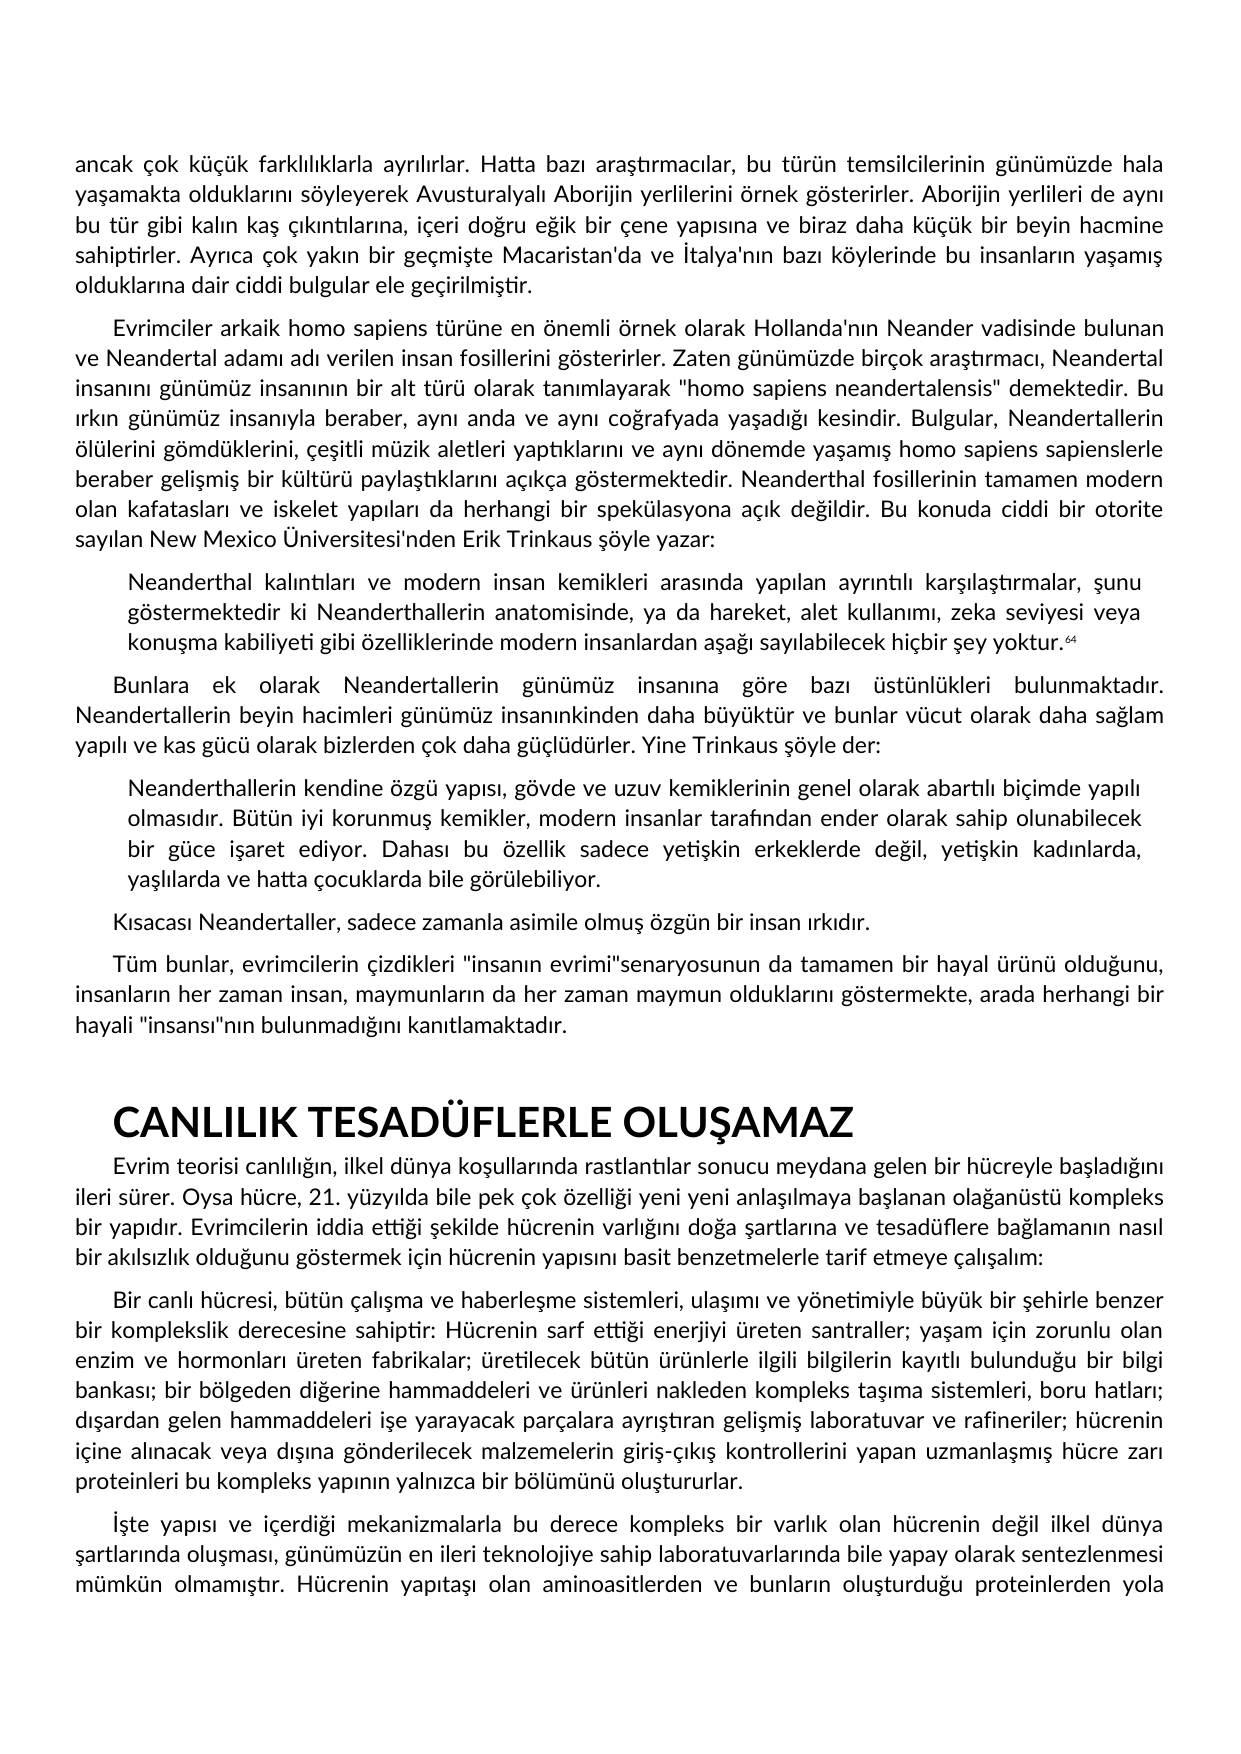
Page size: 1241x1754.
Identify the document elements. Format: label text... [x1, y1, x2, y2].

text Bunlara ek olarak Neandertallerin günümüz insanına göre bazı üstünlükleri bulunmaktadır. Neandertallerin beyin hacimleri günümüz insanınkinden daha büyüktür ve bunlar vücut olarak daha sağlam yapılı ve kas gücü olarak bizlerden çok daha güçlüdürler. Yine Trinkaus şöyle der: [75, 671, 1165, 759]
text Bir canlı hücresi, bütün çalışma ve haberleşme sistemleri, ulaşımı ve yönetimiyle büyük bir şehirle benzer bir komplekslik derecesine sahiptir: Hücrenin sarf ettiği enerjiyi üreten santraller; yaşam için zorunlu olan enzim ve hormonları üreten fabrikalar; üretilecek bütün ürünlerle ilgili bilgilerin kayıtlı bulunduğu bir bilgi bankası; bir bölgeden diğerine hammaddeleri ve ürünleri nakleden kompleks taşıma sistemleri, boru hatları; dışardan gelen hammaddeleri işe yarayacak parçalara ayrıştıran gelişmiş laboratuvar ve rafineriler; hücrenin içine alınacak veya dışına gönderilecek malzemelerin giriş-çıkış kontrollerini yapan uzmanlaşmış hücre zarı proteinleri bu kompleks yapının yalnızca bir bölümünü oluştururlar. [75, 1285, 1165, 1494]
text ancak çok küçük farklılıklarla ayrılırlar. Hatta bazı araştırmacılar, bu türün temsilcilerinin günümüzde hala yaşamakta olduklarını söyleyerek Avusturalyalı Aborijin yerlilerini örnek gösterirler. Aborijin yerlileri de aynı bu tür gibi kalın kaş çıkıntılarına, içeri doğru eğik bir çene yapısına ve biraz daha küçük bir beyin hacmine sahiptirler. Ayrıca çok yakın bir geçmişte Macaristan'da ve İtalya'nın bazı köylerinde bu insanların yaşamış olduklarına dair ciddi bulgular ele geçirilmiştir. [75, 150, 1165, 298]
text Tüm bunlar, evrimcilerin çizdikleri "insanın evrimi"senaryosunun da tamamen bir hayal ürünü olduğunu, insanların her zaman insan, maymunların da her zaman maymun olduklarını göstermekte, arada herhangi bir hayali "insansı"nın bulunmadığını kanıtlamaktadır. [75, 950, 1165, 1038]
text İşte yapısı ve içerdiği mekanizmalarla bu derece kompleks bir varlık olan hücrenin değil ilkel dünya şartlarında oluşması, günümüzün en ileri teknolojiye sahip laboratuvarlarında bile yapay olarak sentezlenmesi mümkün olmamıştır. Hücrenin yapıtaşı olan aminoasitlerden ve bunların oluşturduğu proteinlerden yola [75, 1509, 1165, 1597]
text Kısacası Neandertaller, sadece zamanla asimile olmuş özgün bir insan ırkıdır. [75, 907, 1165, 935]
text Neanderthal kalıntıları ve modern insan kemikleri arasında yapılan ayrıntılı karşılaştırmalar, şunu göstermektedir ki Neanderthallerin anatomisinde, ya da hareket, alet kullanımı, zeka seviyesi veya konuşma kabiliyeti gibi özelliklerinde modern insanlardan aşağı sayılabilecek hiçbir şey yoktur.64 [127, 568, 1143, 656]
subtitle CANLILIK TESADÜFLERLE OLUŞAMAZ [112, 1096, 1165, 1146]
text Neanderthallerin kendine özgü yapısı, gövde ve uzuv kemiklerinin genel olarak abartılı biçimde yapılı olmasıdır. Bütün iyi korunmuş kemikler, modern insanlar tarafından ender olarak sahip olunabilecek bir güce işaret ediyor. Dahası bu özellik sadece yetişkin erkeklerde değil, yetişkin kadınlarda, yaşlılarda ve hatta çocuklarda bile görülebiliyor. [127, 774, 1143, 892]
text Evrim teorisi canlılığın, ilkel dünya koşullarında rastlantılar sonucu meydana gelen bir hücreyle başladığını ileri sürer. Oysa hücre, 21. yüzyılda bile pek çok özelliği yeni yeni anlaşılmaya başlanan olağanüstü kompleks bir yapıdır. Evrimcilerin iddia ettiği şekilde hücrenin varlığını doğa şartlarına ve tesadüflere bağlamanın nasıl bir akılsızlık olduğunu göstermek için hücrenin yapısını basit benzetmelerle tarif etmeye çalışalım: [75, 1152, 1165, 1270]
text Evrimciler arkaik homo sapiens türüne en önemli örnek olarak Hollanda'nın Neander vadisinde bulunan ve Neandertal adamı adı verilen insan fosillerini gösterirler. Zaten günümüzde birçok araştırmacı, Neandertal insanını günümüz insanının bir alt türü olarak tanımlayarak "homo sapiens neandertalensis" demektedir. Bu ırkın günümüz insanıyla beraber, aynı anda ve aynı coğrafyada yaşadığı kesindir. Bulgular, Neandertallerin ölülerini gömdüklerini, çeşitli müzik aletleri yaptıklarını ve aynı dönemde yaşamış homo sapiens sapienslerle beraber gelişmiş bir kültürü paylaştıklarını açıkça göstermektedir. Neanderthal fosillerinin tamamen modern olan kafatasları ve iskelet yapıları da herhangi bir spekülasyona açık değildir. Bu konuda ciddi bir otorite sayılan New Mexico Üniversitesi'nden Erik Trinkaus şöyle yazar: [75, 313, 1165, 552]
